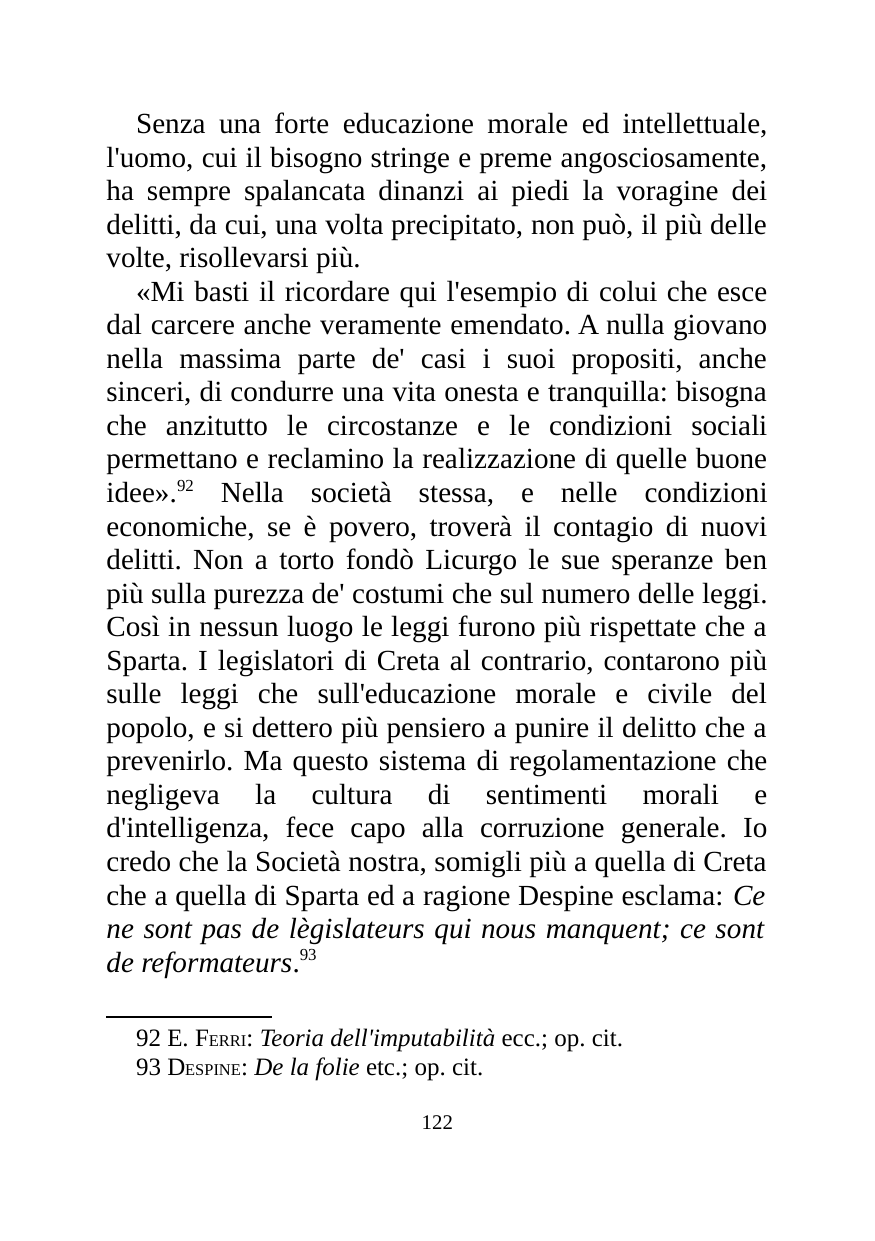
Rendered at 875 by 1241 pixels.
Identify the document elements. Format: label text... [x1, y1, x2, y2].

text «Mi basti il ricordare qui l'esempio di colui che esce dal carcere anche veramente emendato. A nulla giovano nella massima parte de' casi i suoi propositi, anche sinceri, di condurre una vita onesta e tranquilla: bisogna che anzitutto le circostanze e le condizioni sociali permettano e reclamino la realizzazione di quelle buone idee». Nella società stessa, e nelle condizioni economiche, se è povero, troverà il contagio di nuovi delitti. Non a torto fondò Licurgo le sue speranze ben più sulla purezza de' costumi che sul numero delle leggi. Così in nessun luogo le leggi furono più rispettate che a Sparta. I legislatori di Creta al contrario, contarono più sulle leggi che sull'educazione morale e civile del popolo, e si dettero più pensiero a punire il delitto che a prevenirlo. Ma questo sistema di regolamentazione che negligeva la cultura di sentimenti morali e d'intelligenza, fece capo alla corruzione generale. Io credo che la Società nostra, somigli più a quella di Creta che a quella di Sparta ed a ragione Despine esclama: Ce ne sont pas de lègislateurs qui nous manquent; ce sont de reformateurs. [106, 274, 768, 978]
text Senza una forte educazione morale ed intellettuale, l'uomo, cui il bisogno stringe e preme angosciosamente, ha sempre spalancata dinanzi ai piedi la voragine dei delitti, da cui, una volta precipitato, non può, il più delle volte, risollevarsi più. [106, 106, 768, 274]
text E. Ferri: Teoria dell'imputabilità ecc.; op. cit. [106, 1023, 768, 1052]
text Despine: De la folie etc.; op. cit. [106, 1052, 768, 1080]
